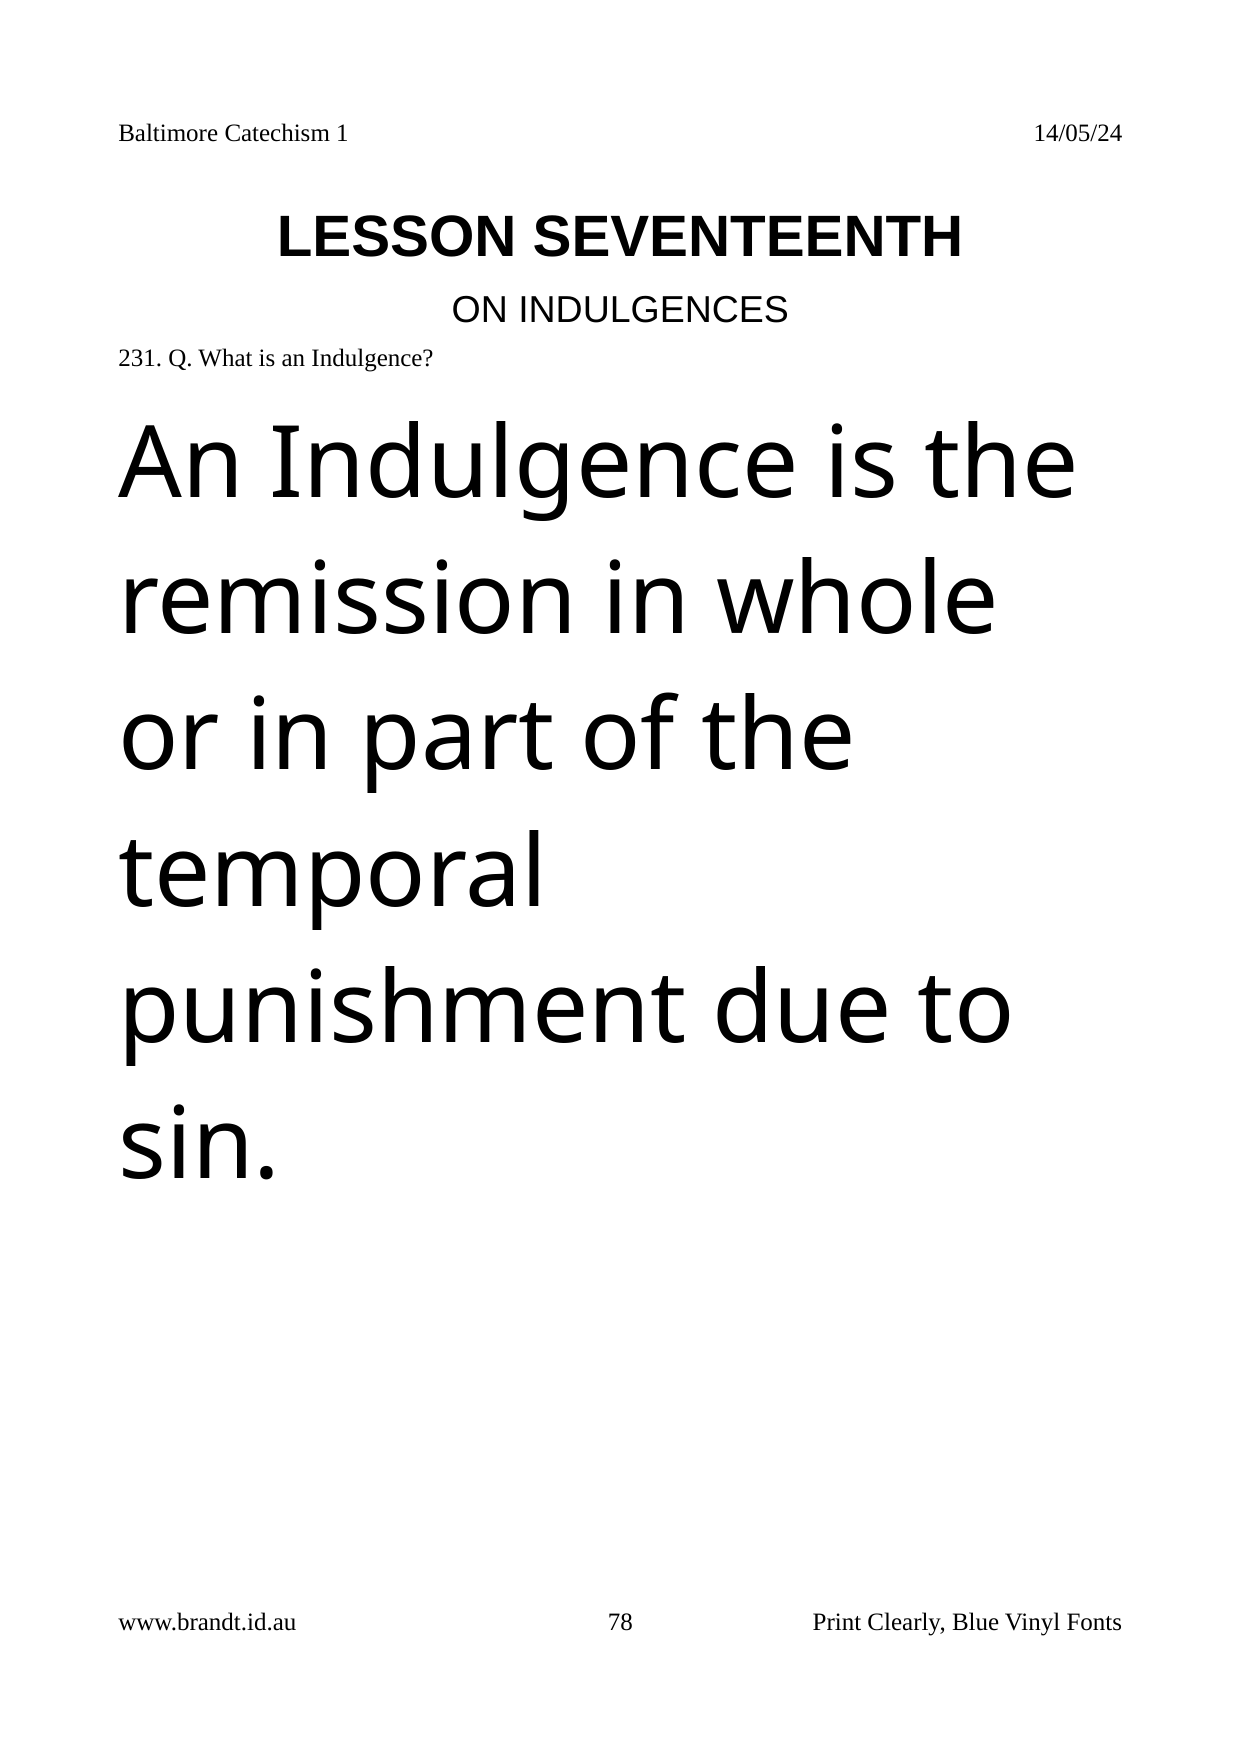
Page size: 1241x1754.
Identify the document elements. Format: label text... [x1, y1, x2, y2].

text 231. Q. What is an Indulgence? [118, 343, 1122, 372]
title LESSON SEVENTEENTH [118, 201, 1122, 268]
text An Indulgence is the remission in whole or in part of the temporal punishment due to sin. [118, 390, 1122, 1208]
subtitle ON INDULGENCES [118, 287, 1122, 330]
